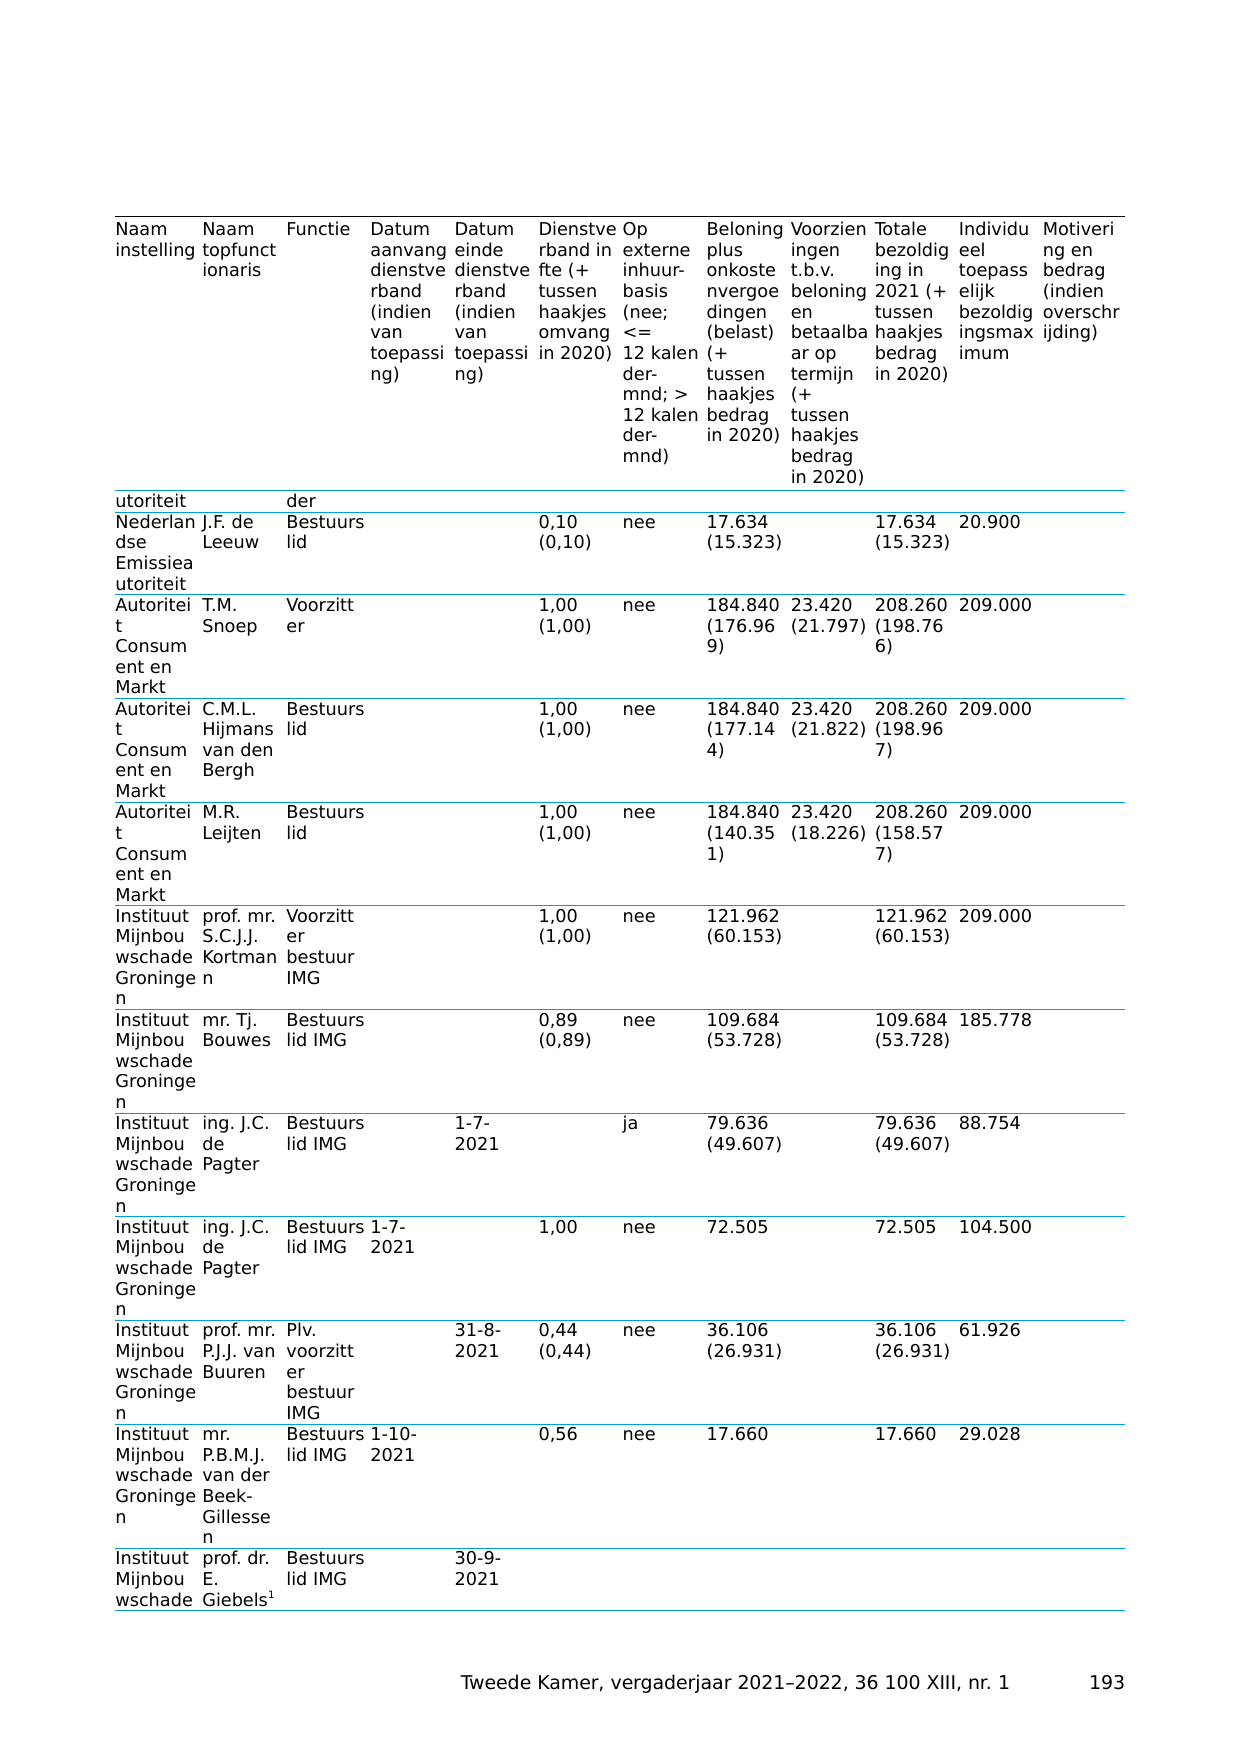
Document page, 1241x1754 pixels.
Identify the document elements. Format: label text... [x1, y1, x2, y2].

table_cell [451, 513, 535, 594]
table_cell [367, 1010, 451, 1113]
table_cell [451, 1425, 535, 1548]
table_cell Bestuurslid IMG [283, 1010, 367, 1113]
table_cell 23.420 (18.226) [788, 803, 872, 905]
table_cell [367, 491, 451, 511]
table_cell 20.900 [956, 513, 1040, 594]
table_cell T.M. Snoep [199, 595, 283, 698]
table_cell 1-7-2021 [367, 1217, 451, 1320]
table_cell 185.778 [956, 1010, 1040, 1113]
table_cell [451, 1010, 535, 1113]
table_cell [367, 803, 451, 905]
table_cell [788, 1010, 872, 1113]
table_cell [535, 1549, 619, 1610]
table_cell [788, 906, 872, 1009]
table_cell 23.420 (21.822) [788, 699, 872, 802]
table_cell 184.840 (177.144) [704, 699, 788, 802]
table_cell [872, 491, 956, 511]
table_cell 121.962 (60.153) [872, 906, 956, 1009]
table_cell [788, 1217, 872, 1320]
table_cell Instituut Mijnbouwschade Groningen [115, 1114, 199, 1216]
table_cell [367, 1549, 451, 1610]
table_cell nee [620, 1425, 703, 1548]
table_cell [367, 595, 451, 698]
table_cell Totale bezoldiging in 2021 (+ tussen haakjes bedrag in 2020) [872, 217, 956, 490]
table_cell 1,00 (1,00) [535, 803, 619, 905]
table_cell 209.000 [956, 906, 1040, 1009]
table_header Tabel 110 Bezoldiging van topfunctionarissen [115, 191, 1125, 216]
table_cell [1040, 1549, 1125, 1610]
table_cell 29.028 [956, 1425, 1040, 1548]
table_cell 1,00 (1,00) [535, 906, 619, 1009]
table_cell 1-7-2021 [451, 1114, 535, 1216]
table_cell Instituut Mijnbouwschade Groningen [115, 1217, 199, 1320]
table_cell [956, 1549, 1040, 1610]
table_cell Instituut Mijnbouwschade Groningen [115, 1321, 199, 1423]
table_cell 184.840 (176.969) [704, 595, 788, 698]
table_cell 0,89 (0,89) [535, 1010, 619, 1113]
table_cell 184.840 (140.351) [704, 803, 788, 905]
table_cell Beloning plus onkostenvergoedingen (belast) (+ tussen haakjes bedrag in 2020) [704, 217, 788, 490]
table_cell C.M.L. Hijmans van den Bergh [199, 699, 283, 802]
table_cell 1-10-2021 [367, 1425, 451, 1548]
table_cell 208.260 (198.967) [872, 699, 956, 802]
table_cell 208.260 (158.577) [872, 803, 956, 905]
table_cell [1040, 1114, 1125, 1216]
table_cell nee [620, 803, 703, 905]
table_cell Motivering en bedrag (indien overschrijding) [1040, 217, 1125, 490]
table_cell [872, 1549, 956, 1610]
table_cell Autoriteit Consument en Markt [115, 595, 199, 698]
table_cell Autoriteit Consument en Markt [115, 803, 199, 905]
table_cell 209.000 [956, 699, 1040, 802]
table_cell Voorzitter [283, 595, 367, 698]
table_cell Bestuurslid IMG [283, 1114, 367, 1216]
table_cell nee [620, 595, 703, 698]
table_cell Autoriteit Consument en Markt [115, 699, 199, 802]
table_cell [451, 491, 535, 511]
table_cell Naam topfunctionaris [199, 217, 283, 490]
table_cell 79.636 (49.607) [872, 1114, 956, 1216]
table_cell Instituut Mijnbouwschade Groningen [115, 1010, 199, 1113]
table_cell Bestuurslid IMG [283, 1425, 367, 1548]
table_cell 17.634 (15.323) [872, 513, 956, 594]
table_cell 209.000 [956, 595, 1040, 698]
table_cell Instituut Mijnbouwschade [115, 1549, 199, 1610]
table_cell Nederlandse Emissieautoriteit [115, 513, 199, 594]
table_cell Naam instelling [115, 217, 199, 490]
table_cell [1040, 699, 1125, 802]
table_cell 36.106 (26.931) [872, 1321, 956, 1423]
table_cell 109.684 (53.728) [872, 1010, 956, 1113]
table_cell M.R. Leijten [199, 803, 283, 905]
table_cell 72.505 [704, 1217, 788, 1320]
table_cell 23.420 (21.797) [788, 595, 872, 698]
table_cell utoriteit [115, 491, 199, 511]
table_cell 0,44 (0,44) [535, 1321, 619, 1423]
table_cell 88.754 [956, 1114, 1040, 1216]
table_cell [620, 1549, 703, 1610]
table_cell ing. J.C. de Pagter [199, 1217, 283, 1320]
table_cell Bestuurslid [283, 803, 367, 905]
table_cell Bestuurslid IMG [283, 1549, 367, 1610]
table_cell [788, 1425, 872, 1548]
table_cell 31-8-2021 [451, 1321, 535, 1423]
table_cell Instituut Mijnbouwschade Groningen [115, 1425, 199, 1548]
table_cell der [283, 491, 367, 511]
table_cell Individueel toepasselijk bezoldigingsmaximum [956, 217, 1040, 490]
table_cell prof. dr. E. Giebels1 [199, 1549, 283, 1610]
table_cell [367, 1321, 451, 1423]
table_cell [956, 491, 1040, 511]
table_cell Bestuurslid [283, 513, 367, 594]
table_cell [1040, 513, 1125, 594]
table_cell [788, 1549, 872, 1610]
table_cell [367, 906, 451, 1009]
table_cell [704, 491, 788, 511]
table_cell nee [620, 906, 703, 1009]
table_cell Dienstverband in fte (+ tussen haakjes omvang in 2020) [535, 217, 619, 490]
table_cell [451, 699, 535, 802]
table_cell Plv. voorzitter bestuur IMG [283, 1321, 367, 1423]
table_cell 17.634 (15.323) [704, 513, 788, 594]
table_cell 17.660 [704, 1425, 788, 1548]
table_cell [788, 491, 872, 511]
table_cell 0,10 (0,10) [535, 513, 619, 594]
table_cell 208.260 (198.766) [872, 595, 956, 698]
table_cell Op externe inhuur-basis (nee; <= 12 kalender-mnd; > 12 kalender-mnd) [620, 217, 703, 490]
table_cell [199, 491, 283, 511]
table_cell 0,56 [535, 1425, 619, 1548]
table_cell prof. mr. P.J.J. van Buuren [199, 1321, 283, 1423]
table_cell J.F. de Leeuw [199, 513, 283, 594]
table_cell [1040, 491, 1125, 511]
table_cell nee [620, 513, 703, 594]
table_cell nee [620, 1321, 703, 1423]
table_cell [451, 906, 535, 1009]
table_cell Voorzieningen t.b.v. beloningen betaalbaar op termijn (+ tussen haakjes bedrag in 2020) [788, 217, 872, 490]
table_cell [451, 595, 535, 698]
table_cell nee [620, 1010, 703, 1113]
table_cell 121.962 (60.153) [704, 906, 788, 1009]
table_cell 79.636 (49.607) [704, 1114, 788, 1216]
table_cell [367, 699, 451, 802]
table_cell mr. P.B.M.J. van der Beek-Gillessen [199, 1425, 283, 1548]
table_cell [535, 491, 619, 511]
table_cell nee [620, 699, 703, 802]
table_cell [451, 1217, 535, 1320]
table_cell 109.684 (53.728) [704, 1010, 788, 1113]
table_cell [1040, 803, 1125, 905]
table_cell [367, 1114, 451, 1216]
table_cell Instituut Mijnbouwschade Groningen [115, 906, 199, 1009]
table_cell [1040, 595, 1125, 698]
table_cell Datum einde dienstverband (indien van toepassing) [451, 217, 535, 490]
table_cell [620, 491, 703, 511]
table_cell Bestuurslid IMG [283, 1217, 367, 1320]
table_cell Datum aanvang dienstverband (indien van toepassing) [367, 217, 451, 490]
table_cell nee [620, 1217, 703, 1320]
table_cell Functie [283, 217, 367, 490]
table_cell [535, 1114, 619, 1216]
table_cell [1040, 1321, 1125, 1423]
table_cell ing. J.C. de Pagter [199, 1114, 283, 1216]
table_cell [1040, 1217, 1125, 1320]
table_cell prof. mr. S.C.J.J. Kortmann [199, 906, 283, 1009]
table_cell [1040, 1010, 1125, 1113]
table_cell [367, 513, 451, 594]
table_cell [1040, 1425, 1125, 1548]
table_cell Bestuurslid [283, 699, 367, 802]
table_cell [704, 1549, 788, 1610]
table_cell ja [620, 1114, 703, 1216]
table_cell [788, 1321, 872, 1423]
table_cell 36.106 (26.931) [704, 1321, 788, 1423]
table_cell 104.500 [956, 1217, 1040, 1320]
table_cell [1040, 906, 1125, 1009]
table_cell Voorzitter bestuur IMG [283, 906, 367, 1009]
table_cell 209.000 [956, 803, 1040, 905]
table_cell 61.926 [956, 1321, 1040, 1423]
table_cell [788, 513, 872, 594]
table_cell [451, 803, 535, 905]
table_cell 1,00 (1,00) [535, 595, 619, 698]
table_cell 17.660 [872, 1425, 956, 1548]
table_cell 30-9-2021 [451, 1549, 535, 1610]
table_cell mr. Tj. Bouwes [199, 1010, 283, 1113]
table_cell 1,00 [535, 1217, 619, 1320]
table_cell 1,00 (1,00) [535, 699, 619, 802]
table_cell [788, 1114, 872, 1216]
table_cell 72.505 [872, 1217, 956, 1320]
